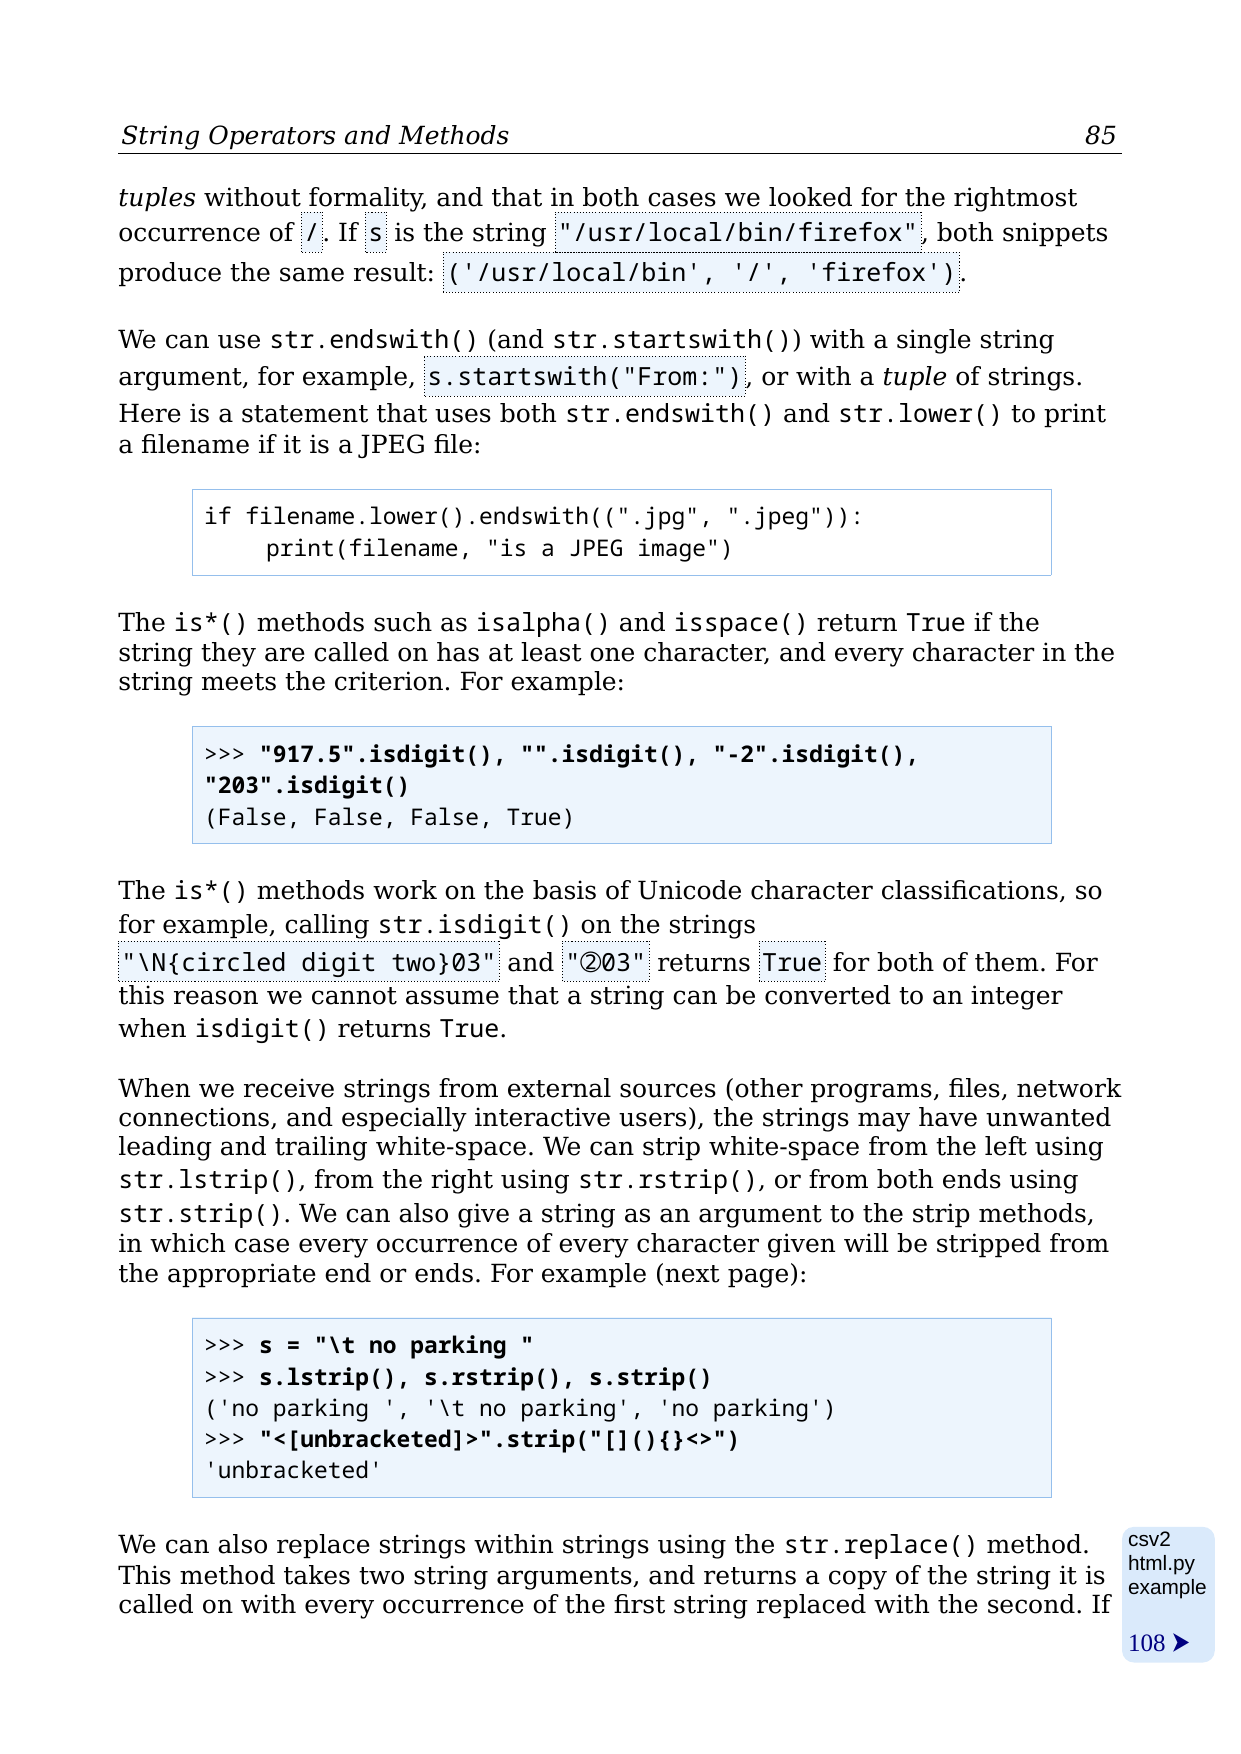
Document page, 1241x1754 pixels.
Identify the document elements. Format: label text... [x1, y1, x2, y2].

text >>> "<[unbracketed]>".strip("[](){}<>") [193, 1411, 1051, 1442]
text 'unbracketed' [193, 1442, 1051, 1497]
text >>> s.lstrip(), s.rstrip(), s.strip() [193, 1349, 1051, 1380]
text >>> s = "\t no parking " [193, 1319, 1051, 1349]
text >>> "917.5".isdigit(), "".isdigit(), "-2".isdigit(), "203".isdigit() [193, 727, 1051, 788]
text print(filename, "is a JPEG image") [193, 520, 1051, 575]
text The is*() methods such as isalpha() and isspace() return True if the string they are called on has at least one character, and every character in the string meets the criterion. For example: [118, 604, 1122, 697]
text if filename.lower().endswith((".jpg", ".jpeg")): [193, 490, 1051, 520]
text We can also replace strings within strings using the str.replace() method. This method takes two string arguments, and returns a copy of the string it is called on with every occurrence of the first string replaced with the second. If [118, 1527, 1122, 1619]
text When we receive strings from external sources (other programs, files, network connections, and especially interactive users), the strings may have unwanted leading and trailing white-space. We can strip white-space from the left using str.lstrip(), from the right using str.rstrip(), or from both ends using str.strip(). We can also give a string as an argument to the strip methods, in which case every occurrence of every character given will be stripped from the appropriate end or ends. For example (next page): [118, 1074, 1122, 1288]
text The is*() methods work on the basis of Unicode character classifications, so for example, calling str.isdigit() on the strings "\⁠N{circled digit two}03" and "➁03" returns True for both of them. For this reason we cannot assume that a string can be converted to an integer when isdigit() returns True. [118, 873, 1122, 1044]
text ('no parking ', '\t no parking', 'no parking') [193, 1380, 1051, 1411]
text (False, False, False, True) [193, 788, 1051, 843]
text We can use str.endswith() (and str.startswith()) with a single string argument, for example, s.startswith("From:"), or with a tuple of strings. Here is a statement that uses both str.endswith() and str.lower() to print a filename if it is a JPEG file: [118, 322, 1122, 459]
text tuples without formality, and that in both cases we looked for the rightmost occurrence of /. If s is the string "/usr/local/bin/firefox", both snippets produce the same result: ('/usr/local/bin', '/', 'firefox'). [118, 183, 1122, 292]
